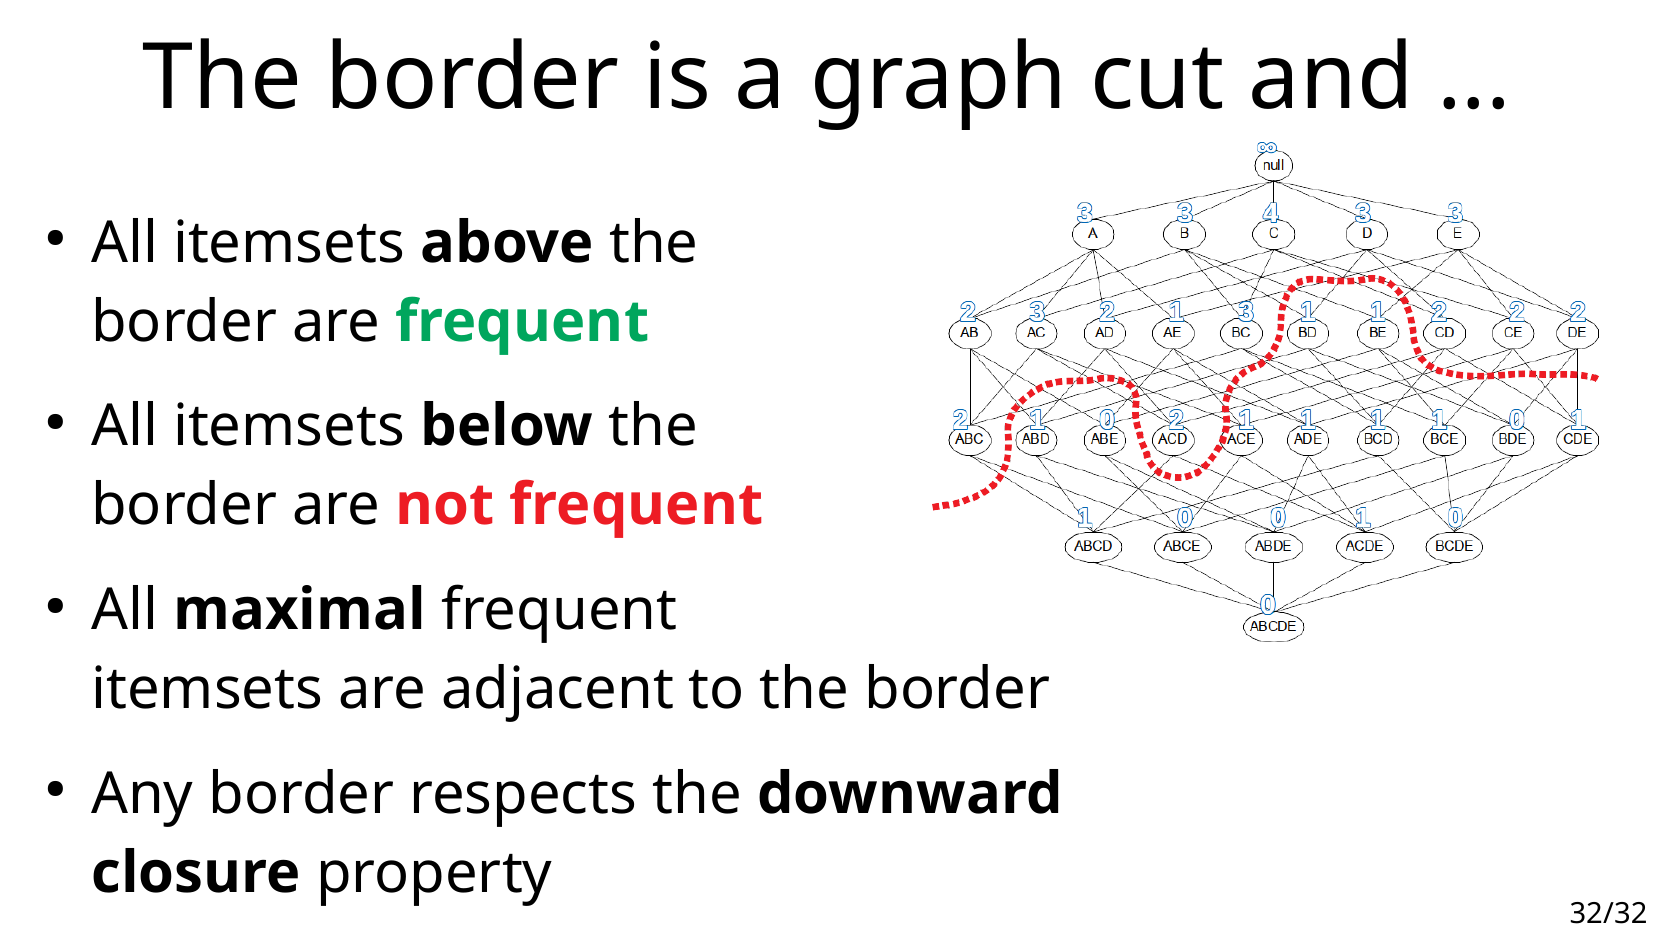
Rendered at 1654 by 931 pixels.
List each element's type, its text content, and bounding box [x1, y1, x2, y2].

list All itemsets above the border are frequent All itemsets below the border are not frequent All maximal frequent itemsets are adjacent to the border Any border respects the downward closure property [29, 200, 1585, 912]
title The border is a graph cut and ... [82, 1, 1571, 144]
picture [928, 126, 1607, 642]
